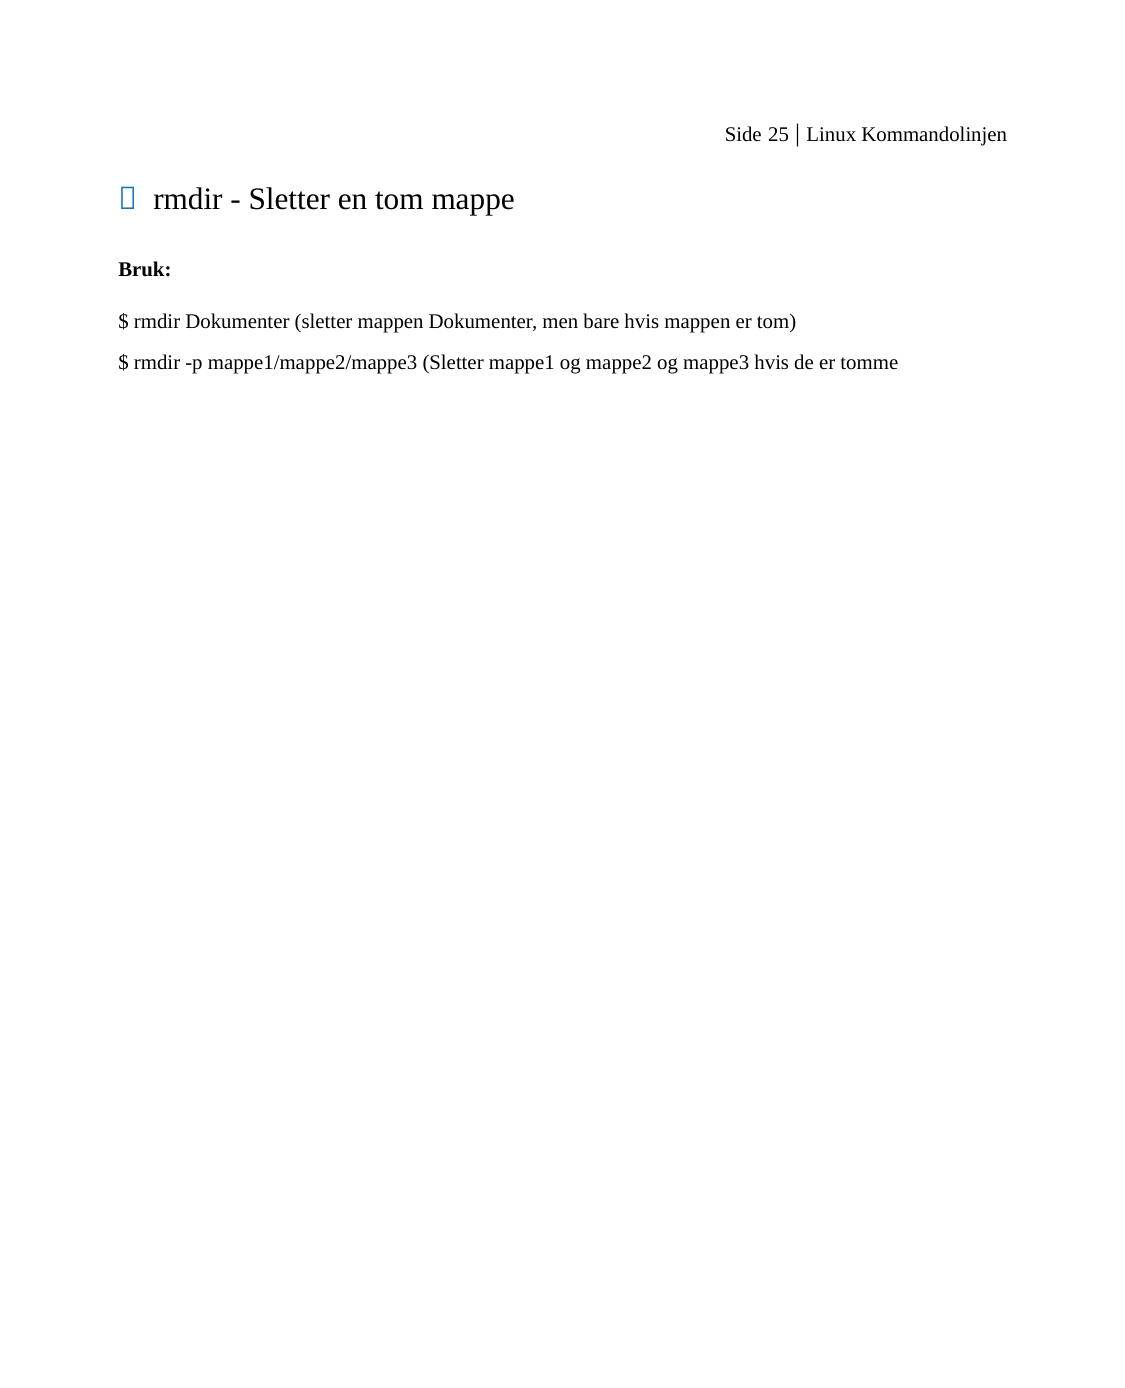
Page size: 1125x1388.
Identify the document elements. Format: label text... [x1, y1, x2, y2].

text $ rmdir -p mappe1/mappe2/mappe3 (Sletter mappe1 og mappe2 og mappe3 hvis de er tomme [118, 350, 1007, 374]
text Bruk: $ rmdir Dokumenter (sletter mappen Dokumenter, men bare hvis mappen er tom) [118, 231, 1007, 333]
subtitle  rmdir - Sletter en tom mappe [118, 176, 1007, 219]
